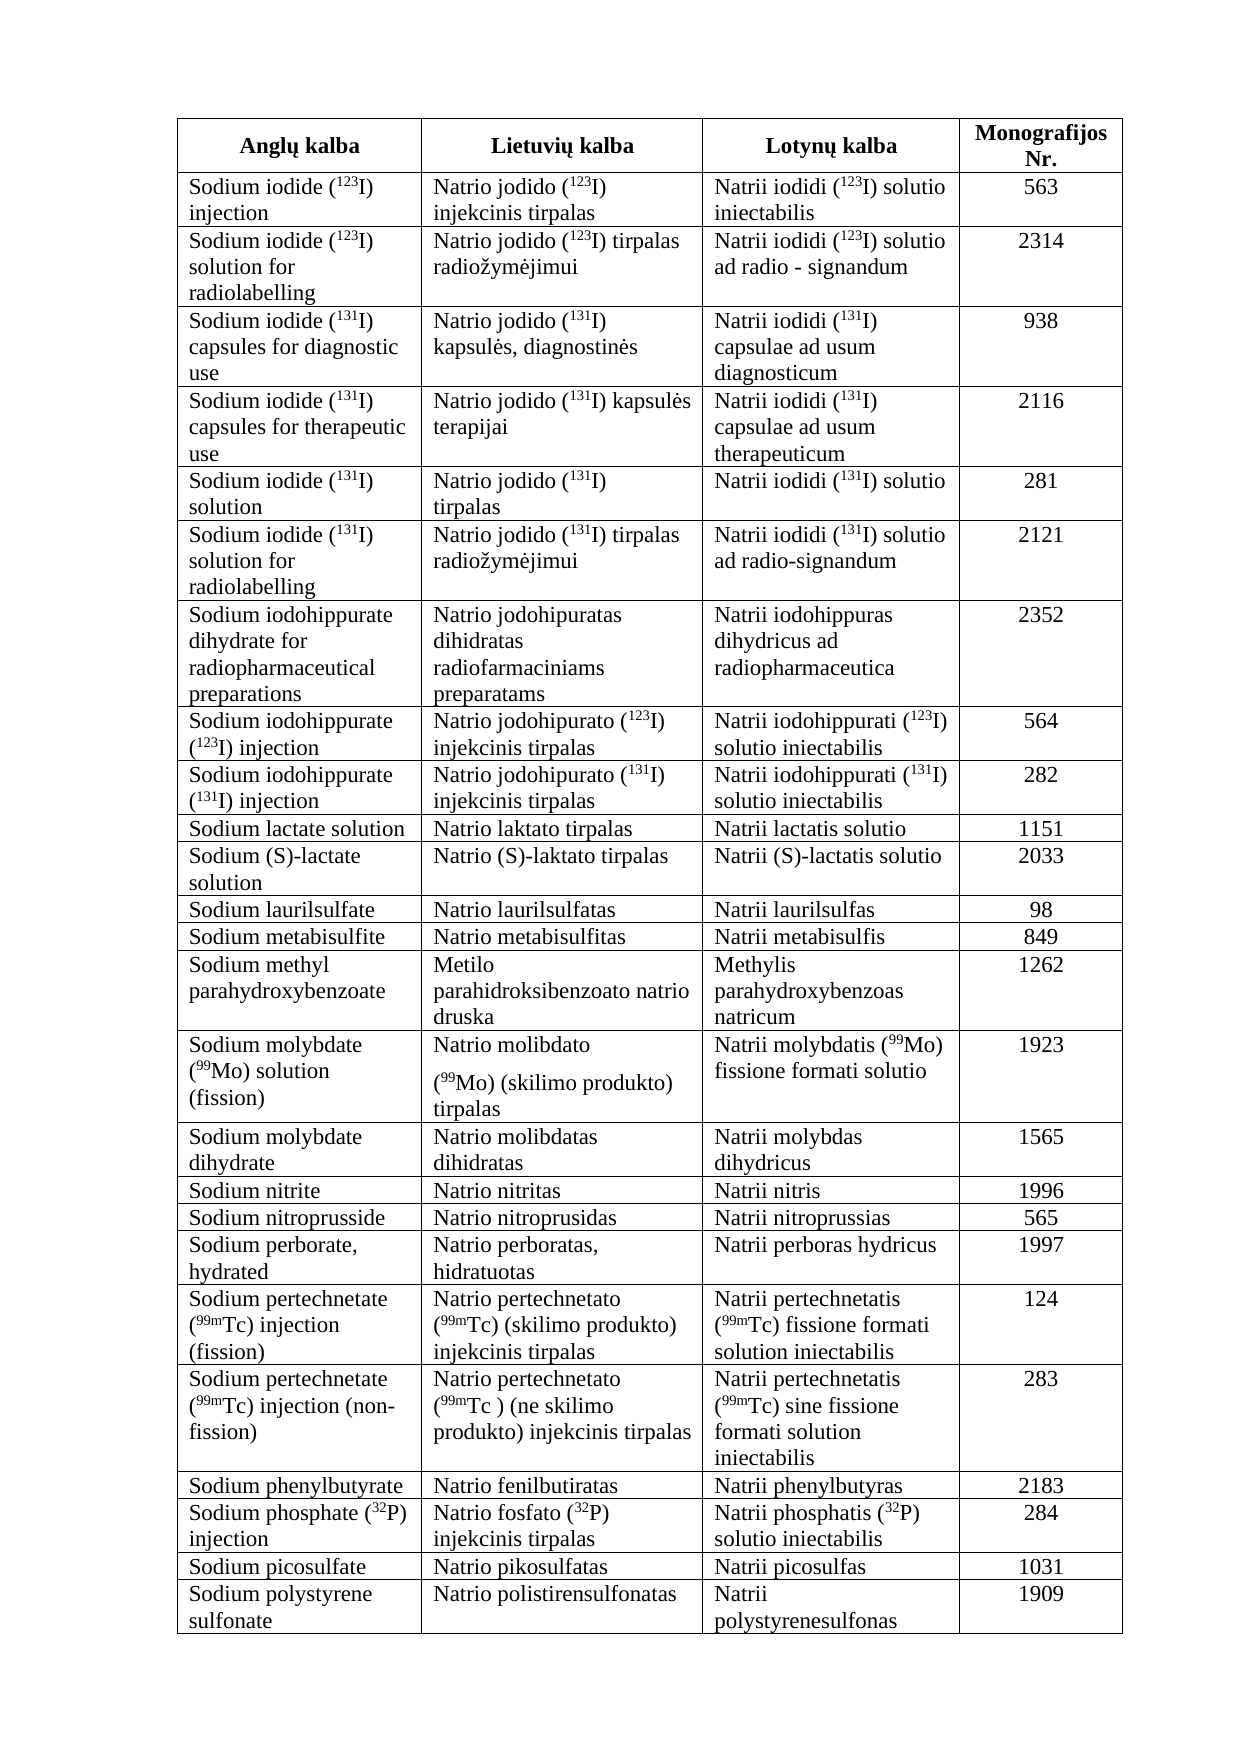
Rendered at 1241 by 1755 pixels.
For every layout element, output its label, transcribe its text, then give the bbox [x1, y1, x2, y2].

table_cell Sodium iodide (131I) capsules for diagnostic use [178, 307, 421, 386]
table_cell 1565 [960, 1123, 1122, 1176]
table_cell Sodium iodohippurate (131I) injection [178, 761, 421, 814]
table_cell Natrii lactatis solutio [703, 815, 959, 841]
table_cell 2121 [960, 521, 1122, 600]
table_cell 849 [960, 923, 1122, 950]
table_cell Sodium methyl parahydroxybenzoate [178, 951, 421, 1030]
table_cell Sodium iodide (131I) capsules for therapeutic use [178, 387, 421, 466]
table_cell Sodium (S)-lactate solution [178, 842, 421, 895]
table_cell 1997 [960, 1231, 1122, 1284]
table_cell Natrio jodido (123I) injekcinis tirpalas [422, 173, 702, 226]
table_cell Natrio jodohipuratas dihidratas radiofarmaciniams preparatams [422, 601, 702, 706]
table_header Monografijos Nr. [960, 119, 1122, 172]
table_cell Sodium nitrite [178, 1177, 421, 1203]
table_cell Natrio jodido (131I) tirpalas radiožymėjimui [422, 521, 702, 600]
table_cell 1996 [960, 1177, 1122, 1203]
table_cell Sodium pertechnetate (99mTc) injection (non-fission) [178, 1365, 421, 1471]
table_cell Sodium phosphate (32P) injection [178, 1499, 421, 1552]
table_cell Metilo parahidroksibenzoato natrio druska [422, 951, 702, 1030]
table_cell 2314 [960, 227, 1122, 306]
table_cell Natrio metabisulfitas [422, 923, 702, 950]
table_cell Natrio nitritas [422, 1177, 702, 1203]
table_cell 2183 [960, 1472, 1122, 1498]
table_cell Sodium polystyrene sulfonate [178, 1580, 421, 1633]
table_cell 2033 [960, 842, 1122, 895]
table_cell Sodium nitroprusside [178, 1204, 421, 1230]
table_cell Natrio perboratas, hidratuotas [422, 1231, 702, 1284]
table_cell Natrii picosulfas [703, 1553, 959, 1579]
table_cell Natrii metabisulfis [703, 923, 959, 950]
table_cell Natrio laurilsulfatas [422, 896, 702, 922]
table_cell Natrii iodohippuras dihydricus ad radiopharmaceutica [703, 601, 959, 706]
table_cell 565 [960, 1204, 1122, 1230]
table_cell Natrii polystyrenesulfonas [703, 1580, 959, 1633]
table_cell Sodium iodohippurate dihydrate for radiopharmaceutical preparations [178, 601, 421, 706]
table_cell 124 [960, 1285, 1122, 1364]
table_cell 281 [960, 467, 1122, 520]
table_cell Methylis parahydroxybenzoas natricum [703, 951, 959, 1030]
table_cell Natrii iodidi (123I) solutio iniectabilis [703, 173, 959, 226]
table_header Lotynų kalba [703, 119, 959, 172]
table_cell Sodium picosulfate [178, 1553, 421, 1579]
table_cell 563 [960, 173, 1122, 226]
table_cell Natrii iodidi (131I) solutio [703, 467, 959, 520]
table_cell Natrio nitroprusidas [422, 1204, 702, 1230]
table_cell 1909 [960, 1580, 1122, 1633]
table_cell 2116 [960, 387, 1122, 466]
table_cell Natrii iodohippurati (123I) solutio iniectabilis [703, 707, 959, 760]
table_cell Natrii nitroprussias [703, 1204, 959, 1230]
table_cell Natrii pertechnetatis (99mTc) fissione formati solution iniectabilis [703, 1285, 959, 1364]
table_cell Natrio pertechnetato (99mTc) (skilimo produkto) injekcinis tirpalas [422, 1285, 702, 1364]
table_cell Sodium metabisulfite [178, 923, 421, 950]
table_cell Natrio jodohipurato (123I) injekcinis tirpalas [422, 707, 702, 760]
table_cell Natrio jodido (123I) tirpalas radiožymėjimui [422, 227, 702, 306]
table_cell Natrii iodohippurati (131I) solutio iniectabilis [703, 761, 959, 814]
table_cell Natrii iodidi (131I) capsulae ad usum therapeuticum [703, 387, 959, 466]
table_cell Natrii phenylbutyras [703, 1472, 959, 1498]
table_cell Natrio jodohipurato (131I) injekcinis tirpalas [422, 761, 702, 814]
table_cell 564 [960, 707, 1122, 760]
table_cell Sodium perborate, hydrated [178, 1231, 421, 1284]
table_cell Natrio fenilbutiratas [422, 1472, 702, 1498]
table_cell Natrio jodido (131I) kapsulės, diagnostinės [422, 307, 702, 386]
table_header Anglų kalba [178, 119, 421, 172]
table_cell Natrii iodidi (123I) solutio ad radio - signandum [703, 227, 959, 306]
table_cell Natrii iodidi (131I) solutio ad radio-signandum [703, 521, 959, 600]
table_cell 1923 [960, 1031, 1122, 1122]
table_cell 1151 [960, 815, 1122, 841]
table_cell Natrio laktato tirpalas [422, 815, 702, 841]
table_cell Natrio jodido (131I) kapsulės terapijai [422, 387, 702, 466]
table_cell Sodium molybdate (99Mo) solution (fission) [178, 1031, 421, 1122]
table_cell 2352 [960, 601, 1122, 706]
table_cell 1031 [960, 1553, 1122, 1579]
table_cell Natrio pertechnetato (99mTc ) (ne skilimo produkto) injekcinis tirpalas [422, 1365, 702, 1471]
table_cell Sodium iodide (123I) injection [178, 173, 421, 226]
table_header Lietuvių kalba [422, 119, 702, 172]
table_cell Natrio (S)-laktato tirpalas [422, 842, 702, 895]
table_cell Natrii iodidi (131I) capsulae ad usum diagnosticum [703, 307, 959, 386]
table_cell Sodium pertechnetate (99mTc) injection (fission) [178, 1285, 421, 1364]
table_cell Natrii pertechnetatis (99mTc) sine fissione formati solution iniectabilis [703, 1365, 959, 1471]
table_cell Natrio molibdatas dihidratas [422, 1123, 702, 1176]
table_cell 1262 [960, 951, 1122, 1030]
table_cell 938 [960, 307, 1122, 386]
table_cell Sodium iodide (131I) solution for radiolabelling [178, 521, 421, 600]
table_cell Sodium iodide (131I) solution [178, 467, 421, 520]
table_cell Natrio jodido (131I) tirpalas [422, 467, 702, 520]
table_cell Natrio molibdato (99Mo) (skilimo produkto) tirpalas [422, 1031, 702, 1122]
table_cell Sodium laurilsulfate [178, 896, 421, 922]
table_cell Natrio pikosulfatas [422, 1553, 702, 1579]
table_cell Natrii perboras hydricus [703, 1231, 959, 1284]
table_cell Natrii molybdas dihydricus [703, 1123, 959, 1176]
table_cell Sodium lactate solution [178, 815, 421, 841]
table_cell 282 [960, 761, 1122, 814]
table_cell Sodium iodohippurate (123I) injection [178, 707, 421, 760]
table_cell 284 [960, 1499, 1122, 1552]
table_cell Sodium phenylbutyrate [178, 1472, 421, 1498]
table_cell Natrii molybdatis (99Mo) fissione formati solutio [703, 1031, 959, 1122]
table_cell 98 [960, 896, 1122, 922]
table_cell Natrio polistirensulfonatas [422, 1580, 702, 1633]
table_cell Sodium molybdate dihydrate [178, 1123, 421, 1176]
table_cell Natrii phosphatis (32P) solutio iniectabilis [703, 1499, 959, 1552]
table_cell Natrio fosfato (32P) injekcinis tirpalas [422, 1499, 702, 1552]
table_cell Sodium iodide (123I) solution for radiolabelling [178, 227, 421, 306]
table_cell Natrii laurilsulfas [703, 896, 959, 922]
table_cell Natrii (S)-lactatis solutio [703, 842, 959, 895]
table_cell Natrii nitris [703, 1177, 959, 1203]
table_cell 283 [960, 1365, 1122, 1471]
